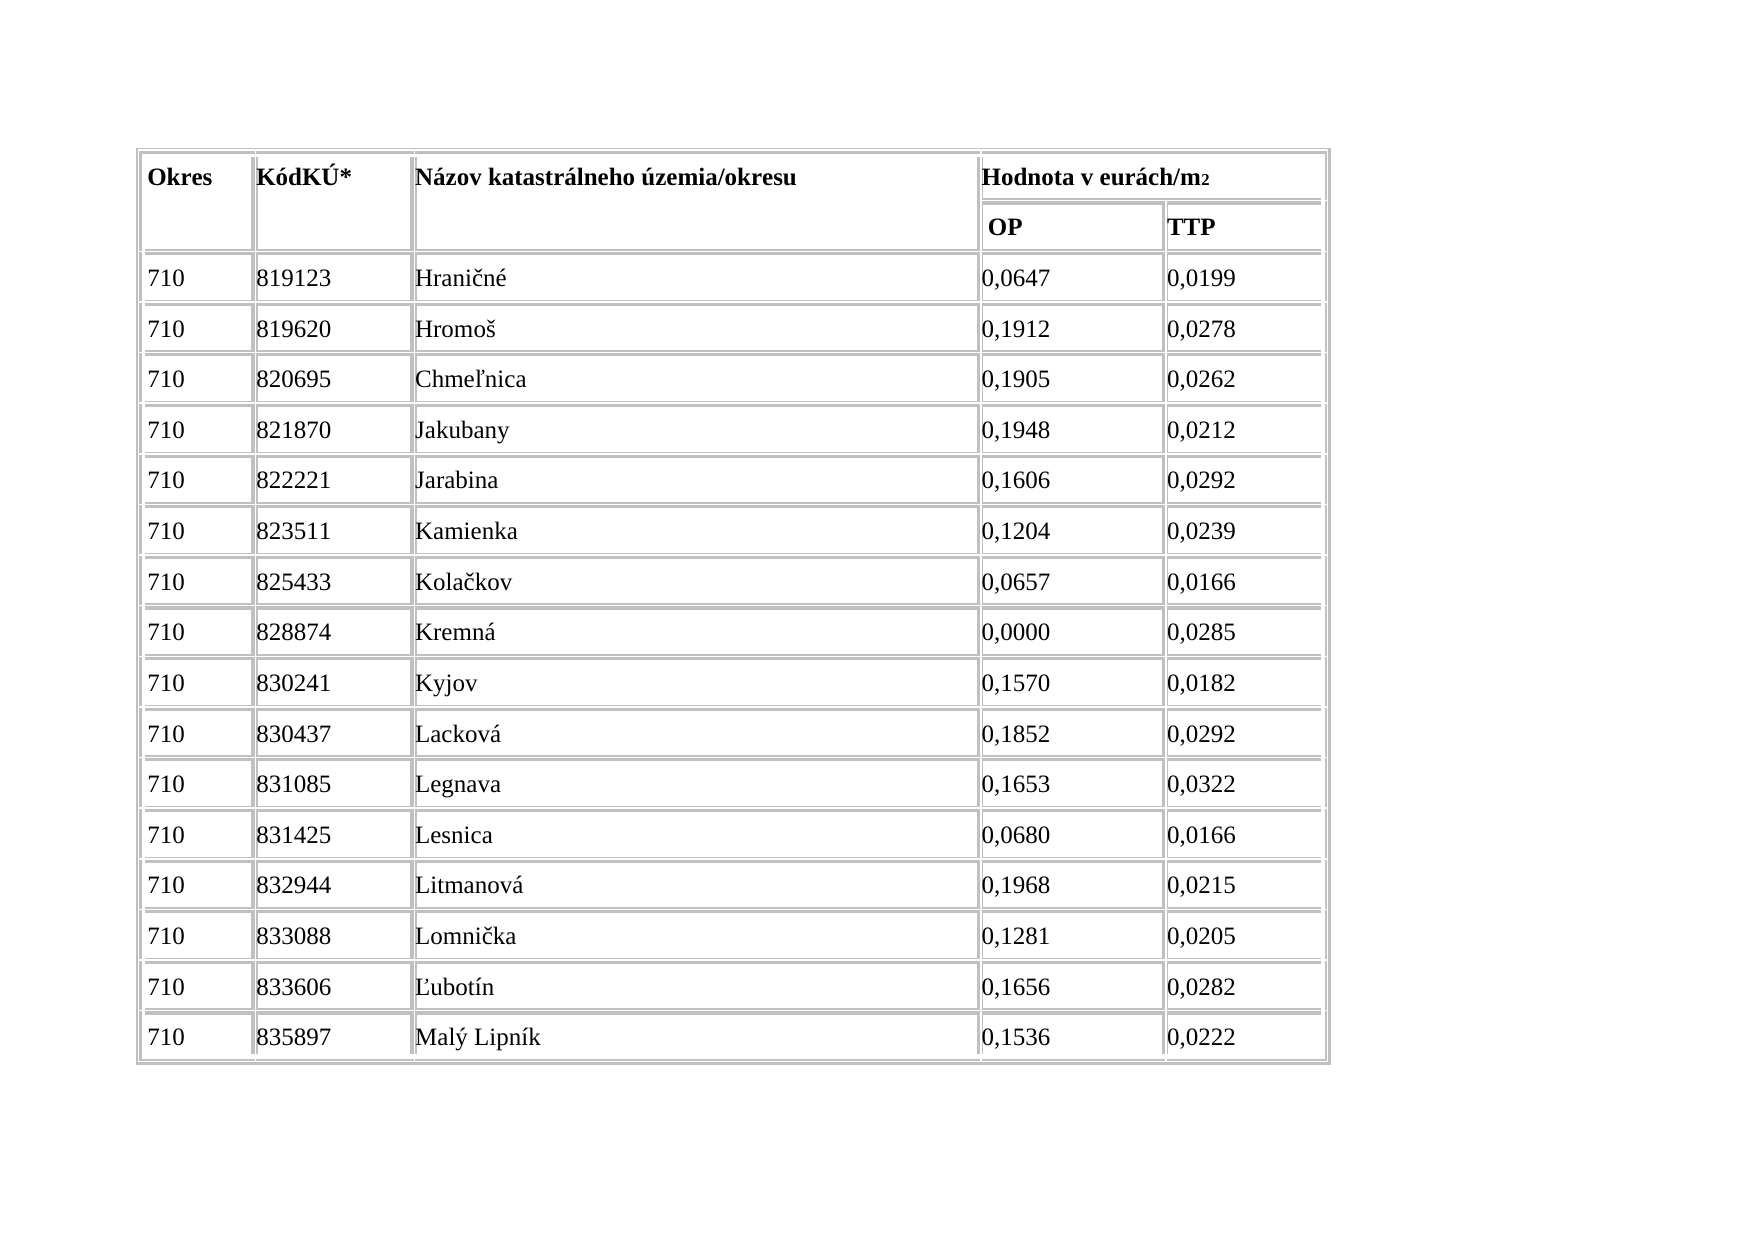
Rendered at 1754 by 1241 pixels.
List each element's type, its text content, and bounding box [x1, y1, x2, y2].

table_cell Jarabina [417, 458, 977, 502]
table_cell 0,1570 [983, 660, 1162, 704]
table_cell 710 [139, 502, 254, 553]
table_cell TTP [1165, 198, 1328, 249]
table_cell Hromoš [417, 306, 977, 350]
table_cell 710 [139, 705, 254, 755]
table_cell 0,1606 [983, 458, 1162, 502]
table_cell 0,1204 [983, 508, 1162, 553]
table_cell 0,0680 [983, 812, 1162, 856]
table_cell 710 [139, 958, 254, 1008]
table_cell Lacková [417, 711, 977, 755]
table_cell 825433 [258, 559, 410, 603]
table_cell 833606 [258, 964, 410, 1008]
table_cell Kolačkov [417, 559, 977, 603]
table_cell 0,0322 [1165, 755, 1328, 806]
table_cell 0,1653 [983, 761, 1162, 806]
table_cell 0,0166 [1165, 806, 1328, 856]
table_cell Kamienka [417, 508, 977, 553]
table_cell 0,1281 [983, 913, 1162, 958]
table_cell Legnava [417, 761, 977, 806]
table_cell 0,1852 [983, 711, 1162, 755]
table_cell 822221 [258, 458, 410, 502]
table_cell 710 [139, 401, 254, 451]
table_cell 710 [139, 249, 254, 299]
table_cell 710 [139, 806, 254, 856]
table_cell 0,0212 [1165, 401, 1328, 451]
table_cell 0,0239 [1165, 502, 1328, 553]
table_cell 0,0292 [1165, 451, 1328, 502]
table_cell 0,0215 [1165, 856, 1328, 907]
table_cell 0,0647 [983, 255, 1162, 299]
table_header Okres [142, 154, 254, 249]
table_cell 0,0262 [1165, 350, 1328, 401]
table_cell 0,1536 [980, 1008, 1165, 1059]
table_cell 830437 [258, 711, 410, 755]
table_cell 0,0278 [1165, 300, 1328, 350]
table_header Názov katastrálneho územia/okresu [414, 149, 980, 249]
table_cell 0,0199 [1165, 249, 1328, 299]
table_cell 823511 [258, 508, 410, 553]
table_cell 0,0166 [1165, 553, 1328, 603]
table_cell 0,1968 [983, 863, 1162, 907]
table_cell 0,0222 [1165, 1008, 1328, 1059]
table_cell 710 [139, 755, 254, 806]
table_cell Litmanová [417, 863, 977, 907]
table_cell 0,0657 [983, 559, 1162, 603]
table_cell 0,0282 [1165, 958, 1328, 1008]
table_cell 830241 [258, 660, 410, 704]
table_cell 0,0182 [1165, 654, 1328, 704]
table_cell 832944 [258, 863, 410, 907]
table_cell 831425 [258, 812, 410, 856]
table_cell Kyjov [417, 660, 977, 704]
table_cell 0,1905 [983, 356, 1162, 401]
table_cell 833088 [258, 913, 410, 958]
table_cell 0,1948 [983, 407, 1162, 451]
table_header KódKÚ* [255, 149, 413, 249]
table_cell Lesnica [417, 812, 977, 856]
table_cell 710 [139, 1008, 254, 1059]
table_cell 710 [139, 654, 254, 704]
table_cell 710 [139, 451, 254, 502]
table_cell 0,1912 [983, 306, 1162, 350]
table_cell 710 [139, 300, 254, 350]
table_cell 0,1656 [983, 964, 1162, 1008]
table_cell 821870 [258, 407, 410, 451]
table_cell 835897 [255, 1008, 413, 1059]
table_header Hodnota v eurách/m2 [980, 149, 1328, 198]
table_cell Malý Lipník [414, 1008, 980, 1059]
table_cell 828874 [258, 610, 410, 654]
table_cell 710 [139, 856, 254, 907]
table_cell Hraničné [417, 255, 977, 299]
table_cell 710 [139, 350, 254, 401]
table_cell 831085 [258, 761, 410, 806]
table_cell 820695 [258, 356, 410, 401]
table_cell 710 [139, 603, 254, 654]
table_cell 819123 [258, 255, 410, 299]
table_cell 0,0000 [983, 610, 1162, 654]
table_cell OP [983, 205, 1162, 249]
table_cell Ľubotín [417, 964, 977, 1008]
table_cell 0,0205 [1165, 907, 1328, 958]
table_cell Lomnička [417, 913, 977, 958]
table_cell 819620 [258, 306, 410, 350]
table_cell Chmeľnica [417, 356, 977, 401]
table_cell 0,0292 [1165, 705, 1328, 755]
table_cell 710 [139, 553, 254, 603]
table_cell 710 [139, 907, 254, 958]
table_cell 0,0285 [1165, 603, 1328, 654]
table_cell Kremná [417, 610, 977, 654]
table_cell Jakubany [417, 407, 977, 451]
